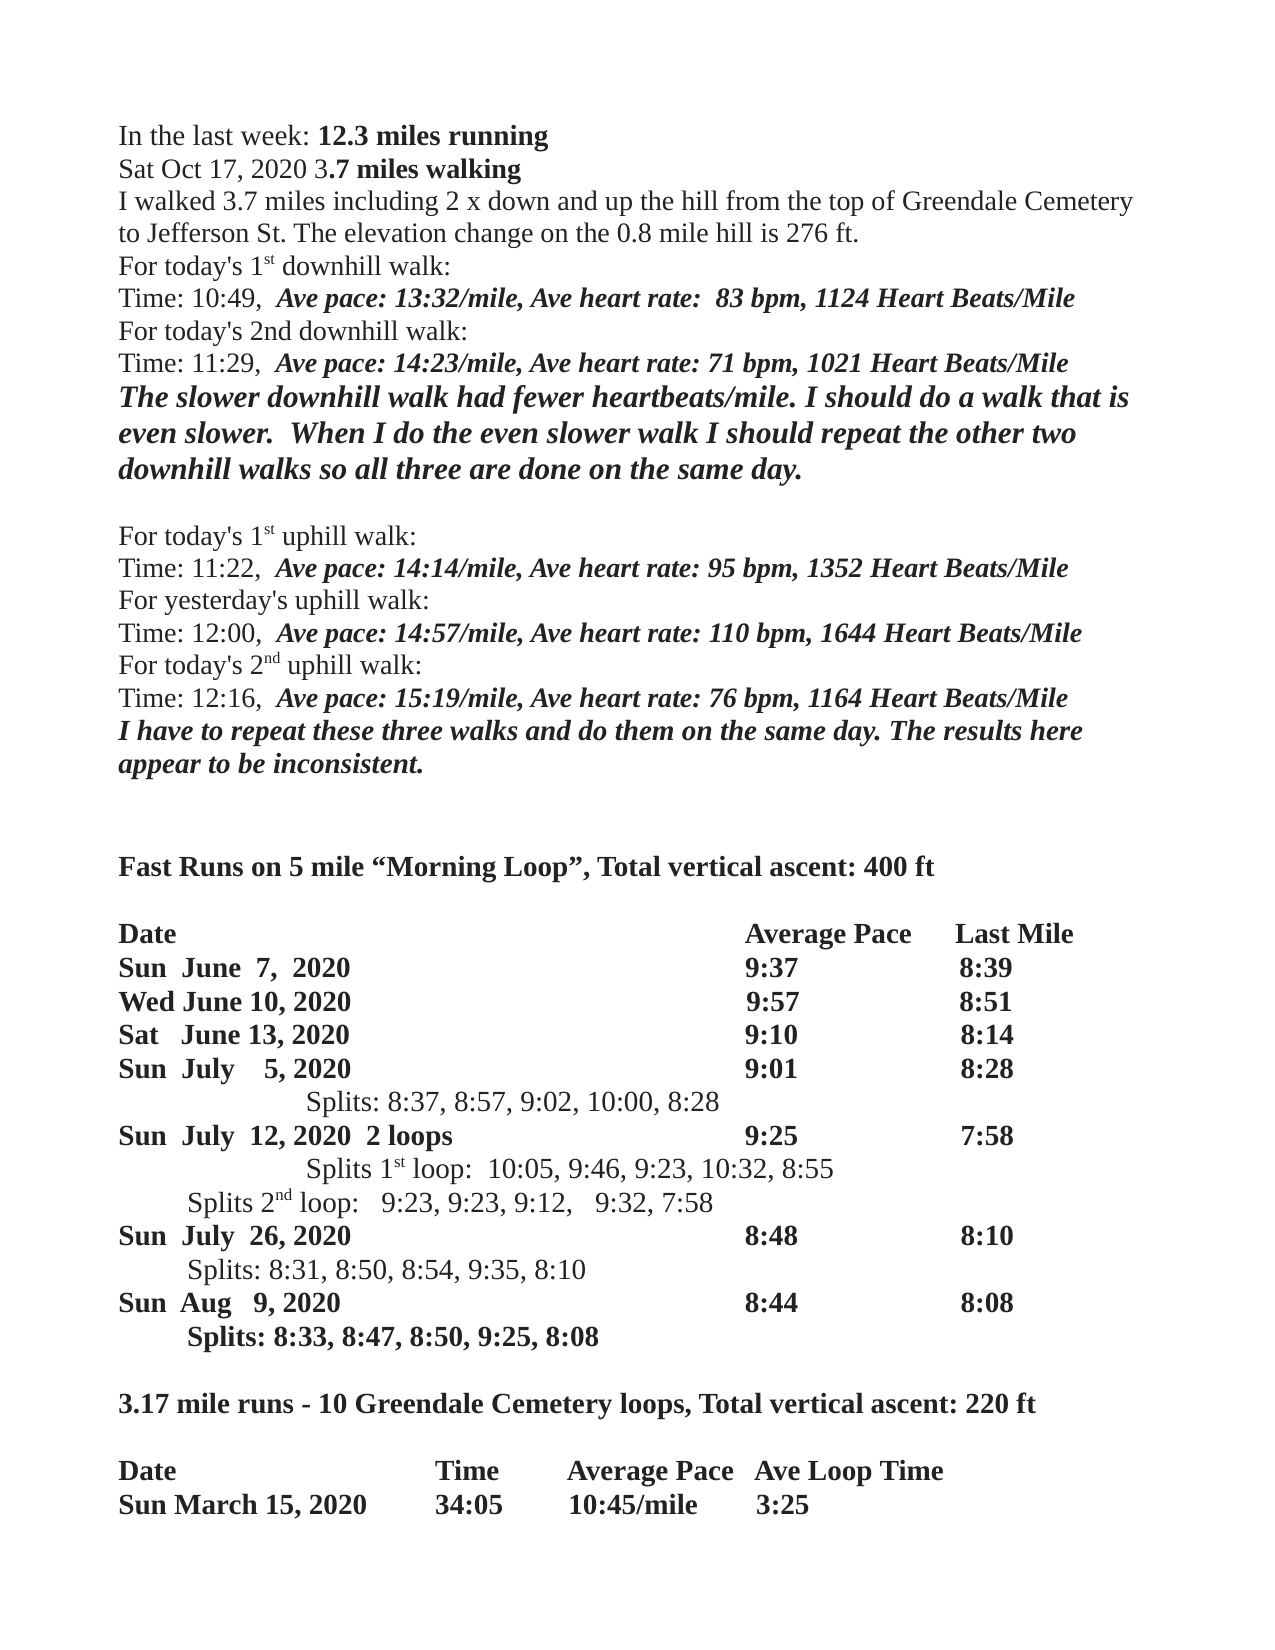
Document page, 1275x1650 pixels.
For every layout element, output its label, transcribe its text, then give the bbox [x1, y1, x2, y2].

text Time: 10:49, Ave pace: 13:32/mile, Ave heart rate: 83 bpm, 1124 Heart Beats/Mile [118, 281, 1161, 314]
text Time: 12:16, Ave pace: 15:19/mile, Ave heart rate: 76 bpm, 1164 Heart Beats/Mile [118, 681, 1161, 713]
text Fast Runs on 5 mile “Morning Loop”, Total vertical ascent: 400 ft [118, 849, 1161, 883]
text Splits 2nd loop: 9:23, 9:23, 9:12, 9:32, 7:58 [118, 1185, 1161, 1218]
text For today's 2nd uphill walk: [118, 648, 1161, 681]
text The slower downhill walk had fewer heartbeats/mile. I should do a walk that is even slower. When I do the even slower walk I should repeat the other two downhill walks so all three are done on the same day. [118, 378, 1161, 486]
list 3.17 mile runs - 10 Greendale Cemetery loops, Total vertical ascent: 220 ft [118, 1386, 1161, 1420]
text Sun Aug 9, 2020 8:44 8:08 Splits: 8:33, 8:47, 8:50, 9:25, 8:08 [118, 1286, 1161, 1353]
text For today's 1st downhill walk: [118, 249, 1161, 281]
text I have to repeat these three walks and do them on the same day. The results here appear to be inconsistent. [118, 713, 1161, 780]
text For yesterday's uphill walk: [118, 583, 1161, 616]
text Time: 11:22, Ave pace: 14:14/mile, Ave heart rate: 95 bpm, 1352 Heart Beats/Mile [118, 551, 1161, 583]
text In the last week: 12.3 miles running [118, 118, 1161, 152]
text Sun June 7, 2020 9:37 8:39 [118, 950, 1161, 984]
text I walked 3.7 miles including 2 x down and up the hill from the top of Greendale Cemetery to Jefferson St. The elevation change on the 0.8 mile hill is 276 ft. [118, 184, 1161, 249]
text Wed June 10, 2020 9:57 8:51 [118, 984, 1161, 1017]
text Date Average Pace Last Mile [118, 917, 1161, 950]
text Time: 11:29, Ave pace: 14:23/mile, Ave heart rate: 71 bpm, 1021 Heart Beats/Mile [118, 346, 1161, 378]
text Sat June 13, 2020 9:10 8:14 Sun July 5, 2020 9:01 8:28 Splits: 8:37, 8:57, 9:02, 10:00, 8:28 Sun July 12, 2020 2 loops 9:25 7:58 Splits 1st loop: 10:05, 9:46, 9:23, 10:32, 8:55 [118, 1017, 1161, 1185]
text Sat Oct 17, 2020 3.7 miles walking [118, 152, 1161, 184]
text Date Time Average Pace Ave Loop Time [118, 1453, 1161, 1487]
text Time: 12:00, Ave pace: 14:57/mile, Ave heart rate: 110 bpm, 1644 Heart Beats/Mile [118, 616, 1161, 648]
text For today's 1st uphill walk: [118, 519, 1161, 551]
text Sun July 26, 2020 8:48 8:10 Splits: 8:31, 8:50, 8:54, 9:35, 8:10 [118, 1218, 1161, 1286]
text For today's 2nd downhill walk: [118, 314, 1161, 346]
text Sun March 15, 2020 34:05 10:45/mile 3:25 [118, 1487, 1161, 1520]
